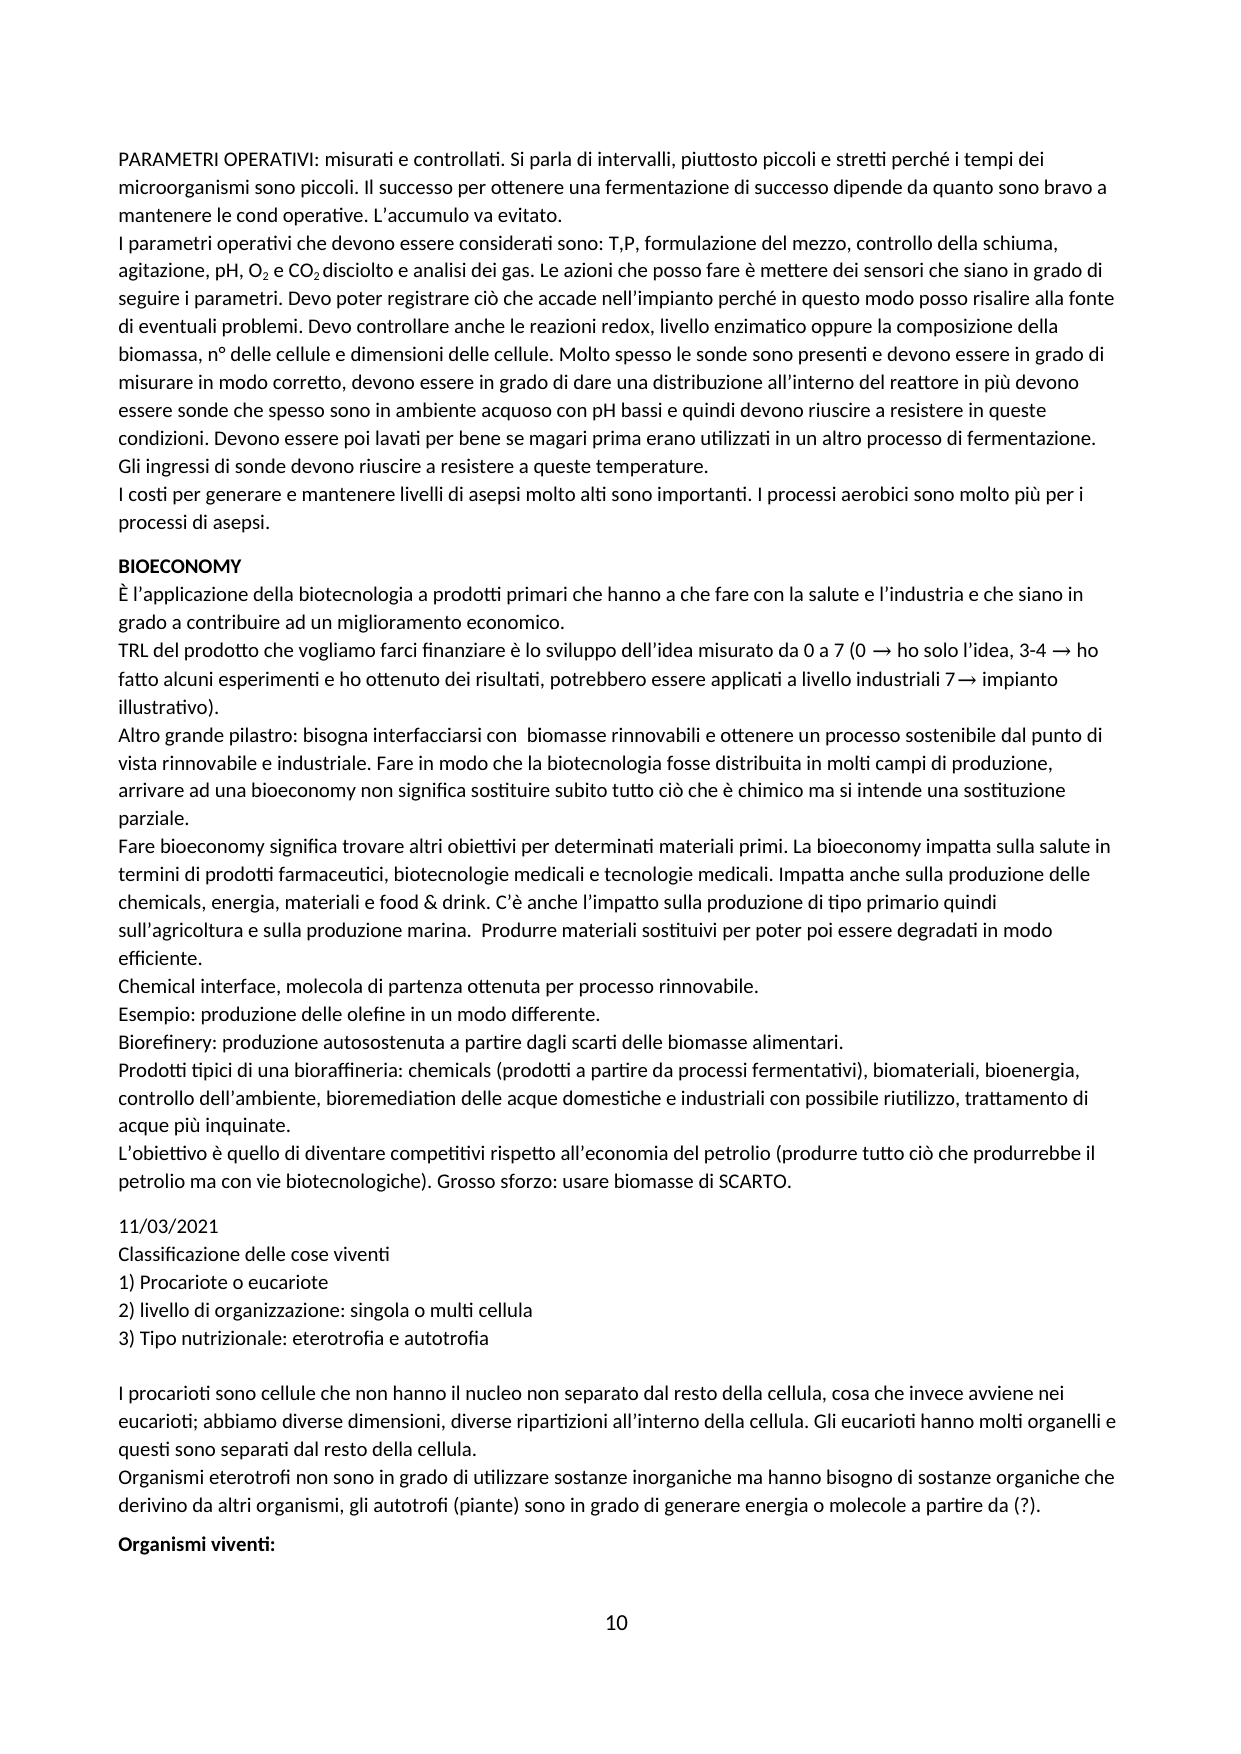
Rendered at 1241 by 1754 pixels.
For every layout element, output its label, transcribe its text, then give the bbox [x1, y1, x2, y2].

text 11/03/2021 Classificazione delle cose viventi 1) Procariote o eucariote 2) livello di organizzazione: singola o multi cellula 3) Tipo nutrizionale: eterotrofia e autotrofia I procarioti sono cellule che non hanno il nucleo non separato dal resto della cellula, cosa che invece avviene nei eucarioti; abbiamo diverse dimensioni, diverse ripartizioni all’interno della cellula. Gli eucarioti hanno molti organelli e questi sono separati dal resto della cellula. Organismi eterotrofi non sono in grado di utilizzare sostanze inorganiche ma hanno bisogno di sostanze organiche che derivino da altri organismi, gli autotrofi (piante) sono in grado di generare energia o molecole a partire da (?). [118, 1213, 1122, 1518]
text PARAMETRI OPERATIVI: misurati e controllati. Si parla di intervalli, piuttosto piccoli e stretti perché i tempi dei microorganismi sono piccoli. Il successo per ottenere una fermentazione di successo dipende da quanto sono bravo a mantenere le cond operative. L’accumulo va evitato. I parametri operativi che devono essere considerati sono: T,P, formulazione del mezzo, controllo della schiuma, agitazione, pH, O2 e CO2 disciolto e analisi dei gas. Le azioni che posso fare è mettere dei sensori che siano in grado di seguire i parametri. Devo poter registrare ciò che accade nell’impianto perché in questo modo posso risalire alla fonte di eventuali problemi. Devo controllare anche le reazioni redox, livello enzimatico oppure la composizione della biomassa, n° delle cellule e dimensioni delle cellule. Molto spesso le sonde sono presenti e devono essere in grado di misurare in modo corretto, devono essere in grado di dare una distribuzione all’interno del reattore in più devono essere sonde che spesso sono in ambiente acquoso con pH bassi e quindi devono riuscire a resistere in queste condizioni. Devono essere poi lavati per bene se magari prima erano utilizzati in un altro processo di fermentazione. Gli ingressi di sonde devono riuscire a resistere a queste temperature. I costi per generare e mantenere livelli di asepsi molto alti sono importanti. I processi aerobici sono molto più per i processi di asepsi. [118, 118, 1122, 534]
text Organismi viventi: [118, 1531, 1152, 1556]
text BIOECONOMY È l’applicazione della biotecnologia a prodotti primari che hanno a che fare con la salute e l’industria e che siano in grado a contribuire ad un miglioramento economico. TRL del prodotto che vogliamo farci finanziare è lo sviluppo dell’idea misurato da 0 a 7 (0 → ho solo l’idea, 3-4 → ho fatto alcuni esperimenti e ho ottenuto dei risultati, potrebbero essere applicati a livello industriali 7→ impianto illustrativo). Altro grande pilastro: bisogna interfacciarsi con biomasse rinnovabili e ottenere un processo sostenibile dal punto di vista rinnovabile e industriale. Fare in modo che la biotecnologia fosse distribuita in molti campi di produzione, arrivare ad una bioeconomy non significa sostituire subito tutto ciò che è chimico ma si intende una sostituzione parziale. Fare bioeconomy significa trovare altri obiettivi per determinati materiali primi. La bioeconomy impatta sulla salute in termini di prodotti farmaceutici, biotecnologie medicali e tecnologie medicali. Impatta anche sulla produzione delle chemicals, energia, materiali e food & drink. C’è anche l’impatto sulla produzione di tipo primario quindi sull’agricoltura e sulla produzione marina. Produrre materiali sostituivi per poter poi essere degradati in modo efficiente. Chemical interface, molecola di partenza ottenuta per processo rinnovabile. Esempio: produzione delle olefine in un modo differente. Biorefinery: produzione autosostenuta a partire dagli scarti delle biomasse alimentari. Prodotti tipici di una bioraffineria: chemicals (prodotti a partire da processi fermentativi), biomateriali, bioenergia, controllo dell’ambiente, bioremediation delle acque domestiche e industriali con possibile riutilizzo, trattamento di acque più inquinate. L’obiettivo è quello di diventare competitivi rispetto all’economia del petrolio (produrre tutto ciò che produrrebbe il petrolio ma con vie biotecnologiche). Grosso sforzo: usare biomasse di SCARTO. [118, 553, 1122, 1194]
